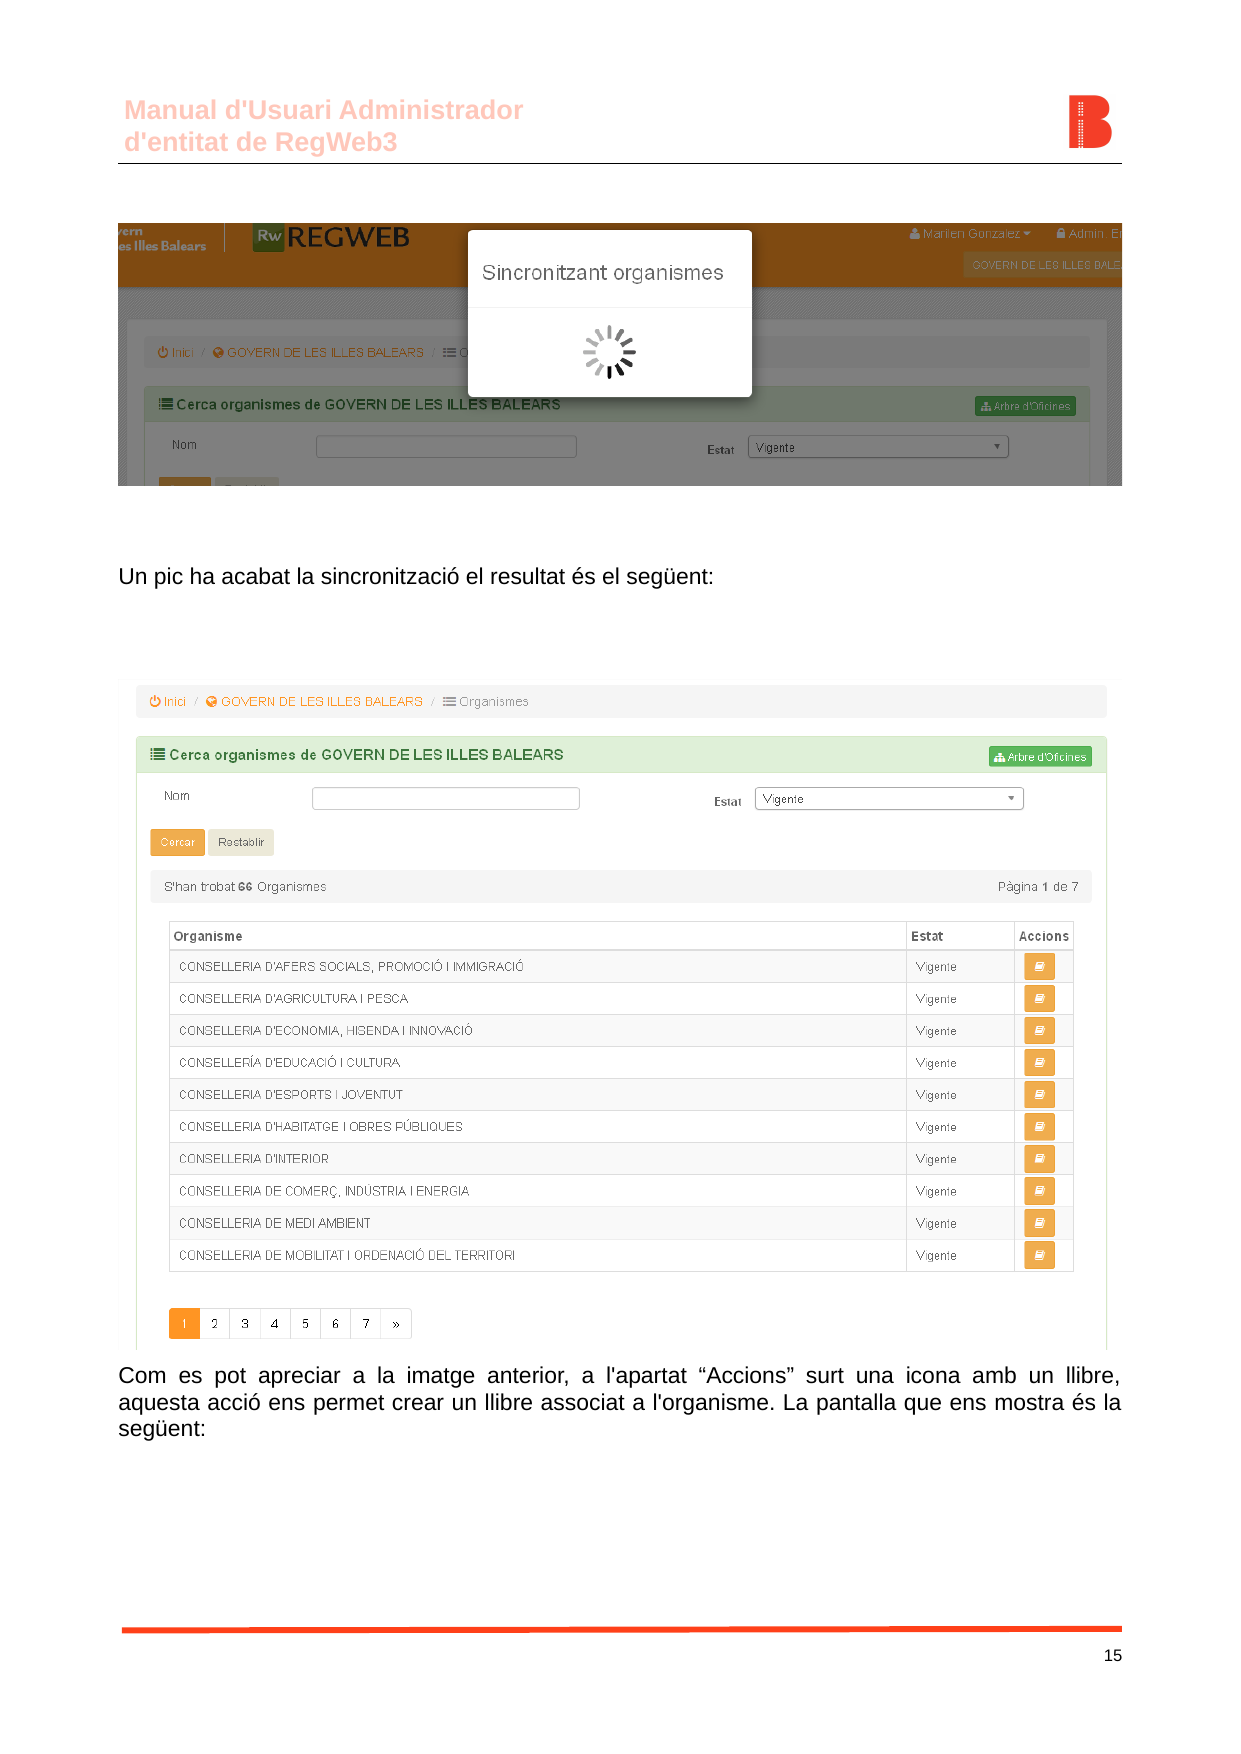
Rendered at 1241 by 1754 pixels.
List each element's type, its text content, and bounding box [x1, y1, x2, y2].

picture [118, 679, 1123, 1350]
picture [118, 223, 1123, 486]
text Com es pot apreciar a la imatge anterior, a l'apartat “Accions” surt una icona amb un llibre, aquesta acció ens permet crear un llibre associat a l'organisme. La pantalla que ens mostra és la següent: [118, 1362, 1122, 1441]
text Un pic ha acabat la sincronització el resultat és el següent: [118, 563, 1122, 589]
picture [1063, 94, 1117, 150]
